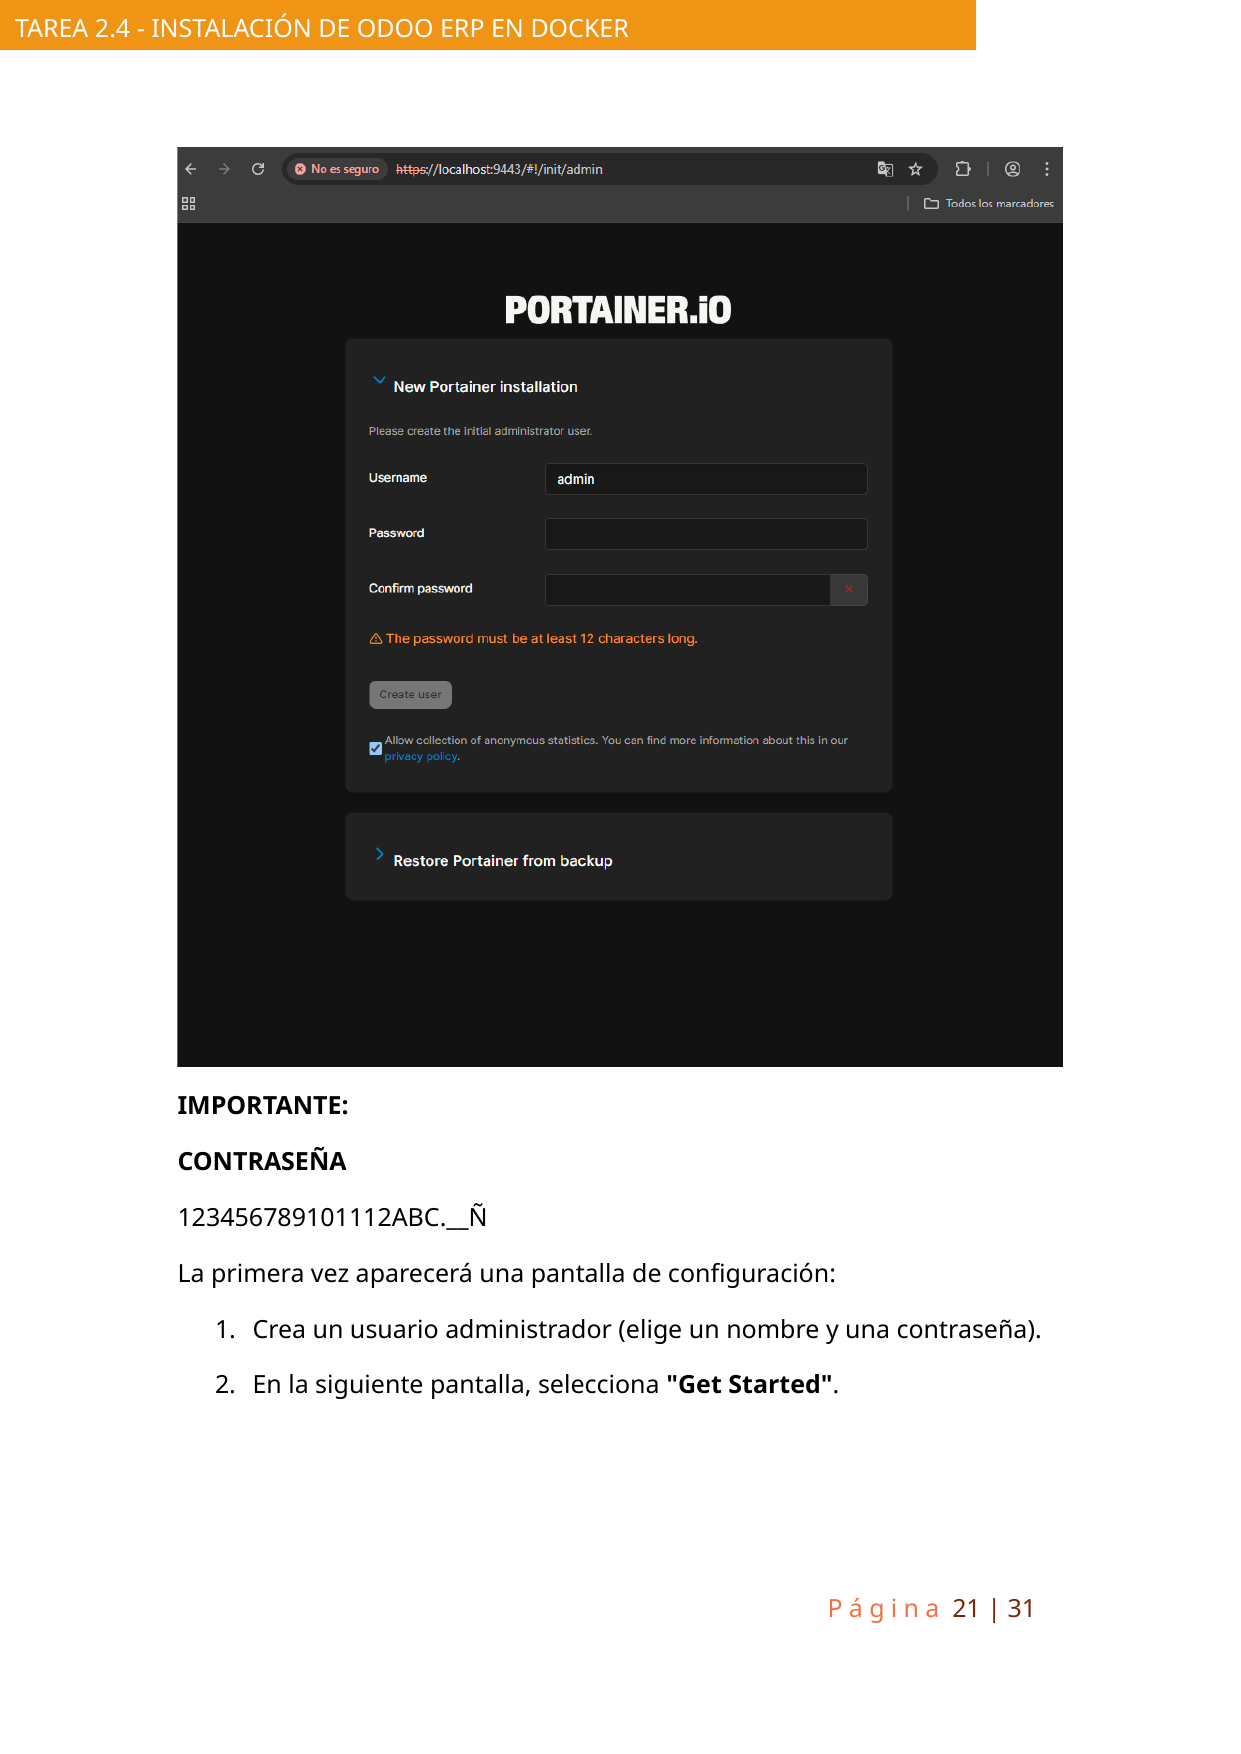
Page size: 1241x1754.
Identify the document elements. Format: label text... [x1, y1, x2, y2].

text 123456789101112ABC.__Ñ [177, 1200, 1063, 1234]
text La primera vez aparecerá una pantalla de configuración: [177, 1256, 1063, 1289]
list En la siguiente pantalla, selecciona "Get Started". [215, 1367, 1063, 1401]
text IMPORTANTE: [177, 1088, 1063, 1122]
text CONTRASEÑA [177, 1144, 1063, 1178]
list Crea un usuario administrador (elige un nombre y una contraseña). [215, 1311, 1063, 1345]
